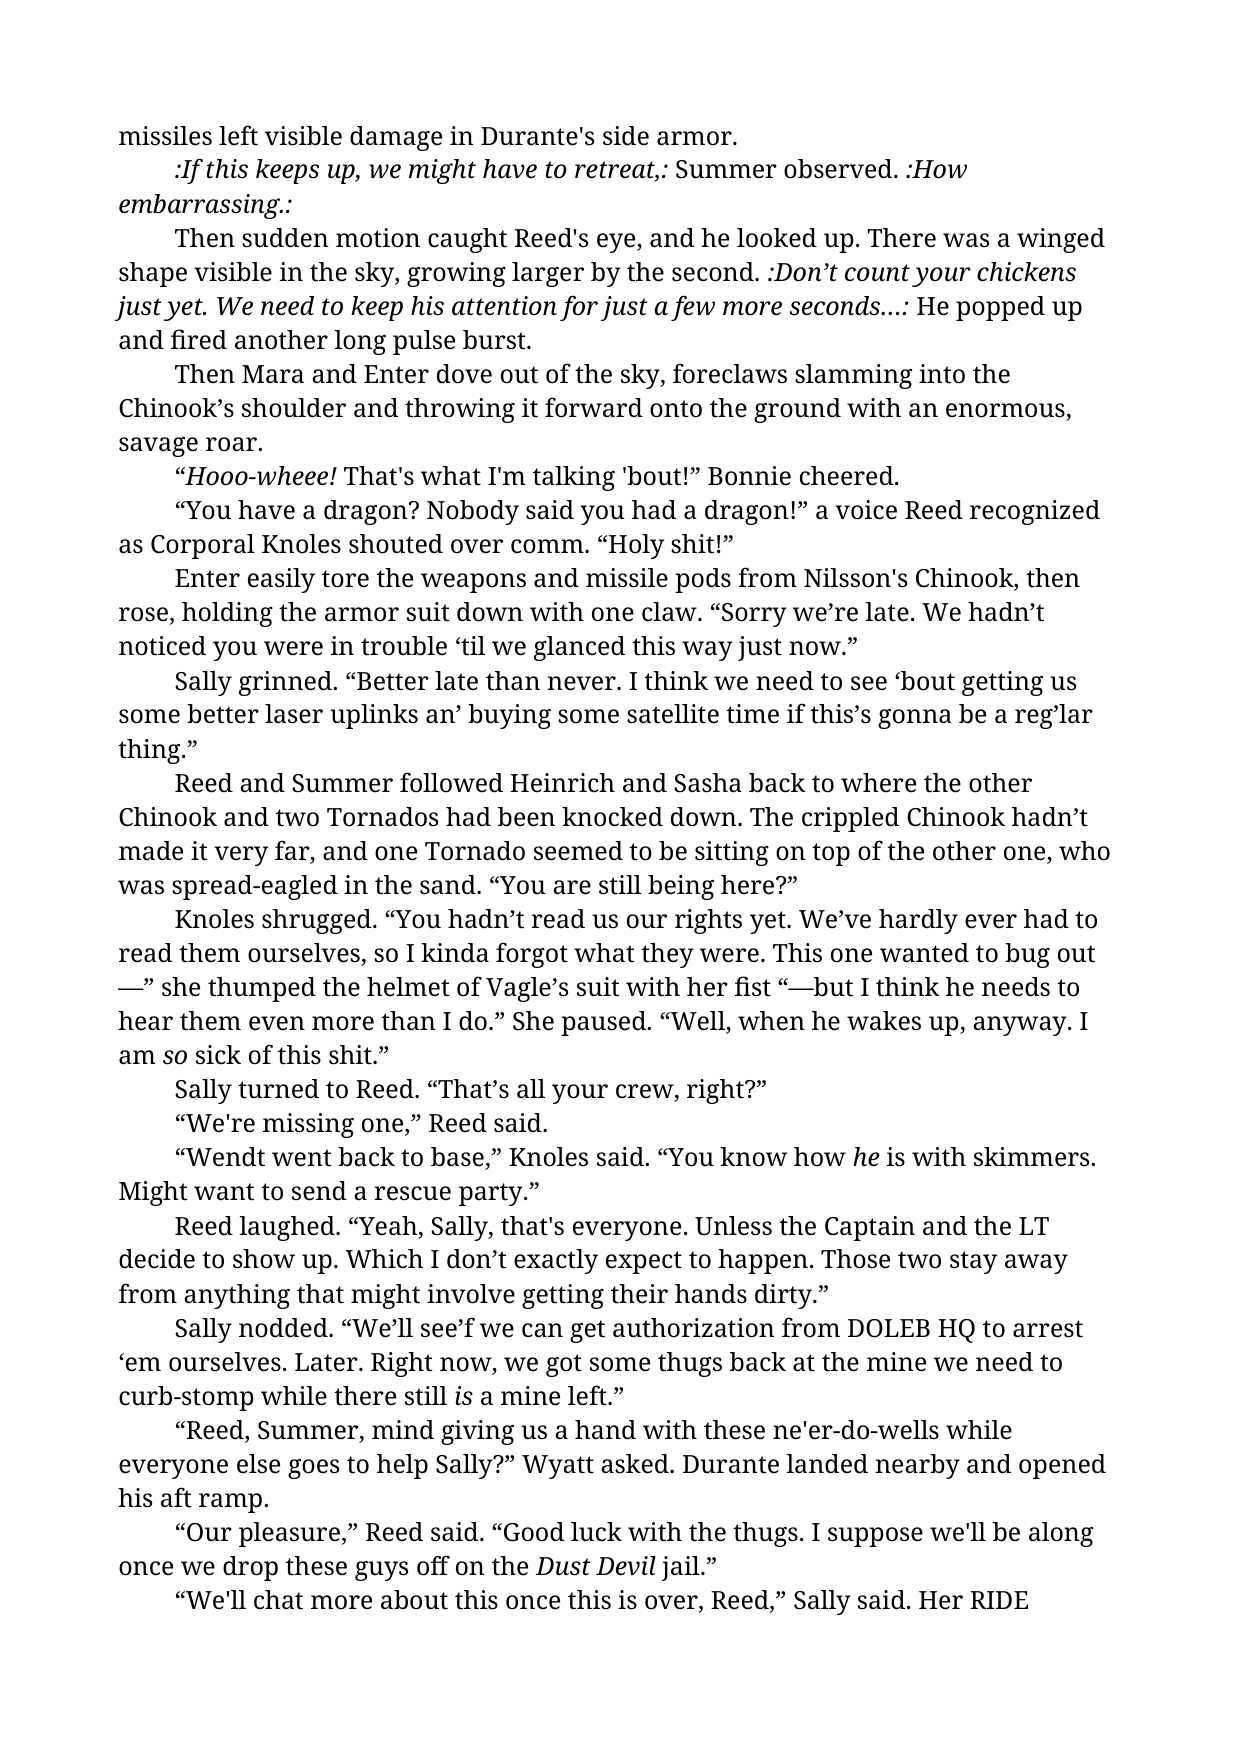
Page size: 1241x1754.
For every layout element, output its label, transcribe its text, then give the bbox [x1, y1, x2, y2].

text Knoles shrugged. “You hadn’t read us our rights yet. We’ve hardly ever had to read them ourselves, so I kinda forgot what they were. This one wanted to bug out—” she thumped the helmet of Vagle’s suit with her fist “—but I think he needs to hear them even more than I do.” She paused. “Well, when he wakes up, anyway. I am so sick of this shit.” [118, 902, 1122, 1072]
text Then Mara and Enter dove out of the sky, foreclaws slamming into the Chinook’s shoulder and throwing it forward onto the ground with an enormous, savage roar. [118, 357, 1122, 459]
text “We'll chat more about this once this is over, Reed,” Sally said. Her RIDE [118, 1583, 1122, 1617]
text “You have a dragon? Nobody said you had a dragon!” a voice Reed recognized as Corporal Knoles shouted over comm. “Holy shit!” [118, 493, 1122, 561]
text :If this keeps up, we might have to retreat,: Summer observed. :How embarrassing.: [118, 152, 1122, 220]
text Enter easily tore the weapons and missile pods from Nilsson's Chinook, then rose, holding the armor suit down with one claw. “Sorry we’re late. We hadn’t noticed you were in trouble ‘til we glanced this way just now.” [118, 561, 1122, 663]
text Reed laughed. “Yeah, Sally, that's everyone. Unless the Captain and the LT decide to show up. Which I don’t exactly expect to happen. Those two stay away from anything that might involve getting their hands dirty.” [118, 1208, 1122, 1310]
text “We're missing one,” Reed said. [118, 1106, 1122, 1140]
text “Wendt went back to base,” Knoles said. “You know how he is with skimmers. Might want to send a rescue party.” [118, 1140, 1122, 1208]
text missiles left visible damage in Durante's side armor. [118, 118, 1122, 152]
text Sally nodded. “We’ll see’f we can get authorization from DOLEB HQ to arrest ‘em ourselves. Later. Right now, we got some thugs back at the mine we need to curb-stomp while there still is a mine left.” [118, 1310, 1122, 1412]
text Sally turned to Reed. “That’s all your crew, right?” [118, 1072, 1122, 1106]
text “Hooo-wheee! That's what I'm talking 'bout!” Bonnie cheered. [118, 459, 1122, 493]
text “Our pleasure,” Reed said. “Good luck with the thugs. I suppose we'll be along once we drop these guys off on the Dust Devil jail.” [118, 1515, 1122, 1583]
text Sally grinned. “Better late than never. I think we need to see ‘bout getting us some better laser uplinks an’ buying some satellite time if this’s gonna be a reg’lar thing.” [118, 663, 1122, 765]
text Then sudden motion caught Reed's eye, and he looked up. There was a winged shape visible in the sky, growing larger by the second. :Don’t count your chickens just yet. We need to keep his attention for just a few more seconds…: He popped up and fired another long pulse burst. [118, 220, 1122, 357]
text Reed and Summer followed Heinrich and Sasha back to where the other Chinook and two Tornados had been knocked down. The crippled Chinook hadn’t made it very far, and one Tornado seemed to be sitting on top of the other one, who was spread-eagled in the sand. “You are still being here?” [118, 765, 1122, 902]
text “Reed, Summer, mind giving us a hand with these ne'er-do-wells while everyone else goes to help Sally?” Wyatt asked. Durante landed nearby and opened his aft ramp. [118, 1412, 1122, 1515]
